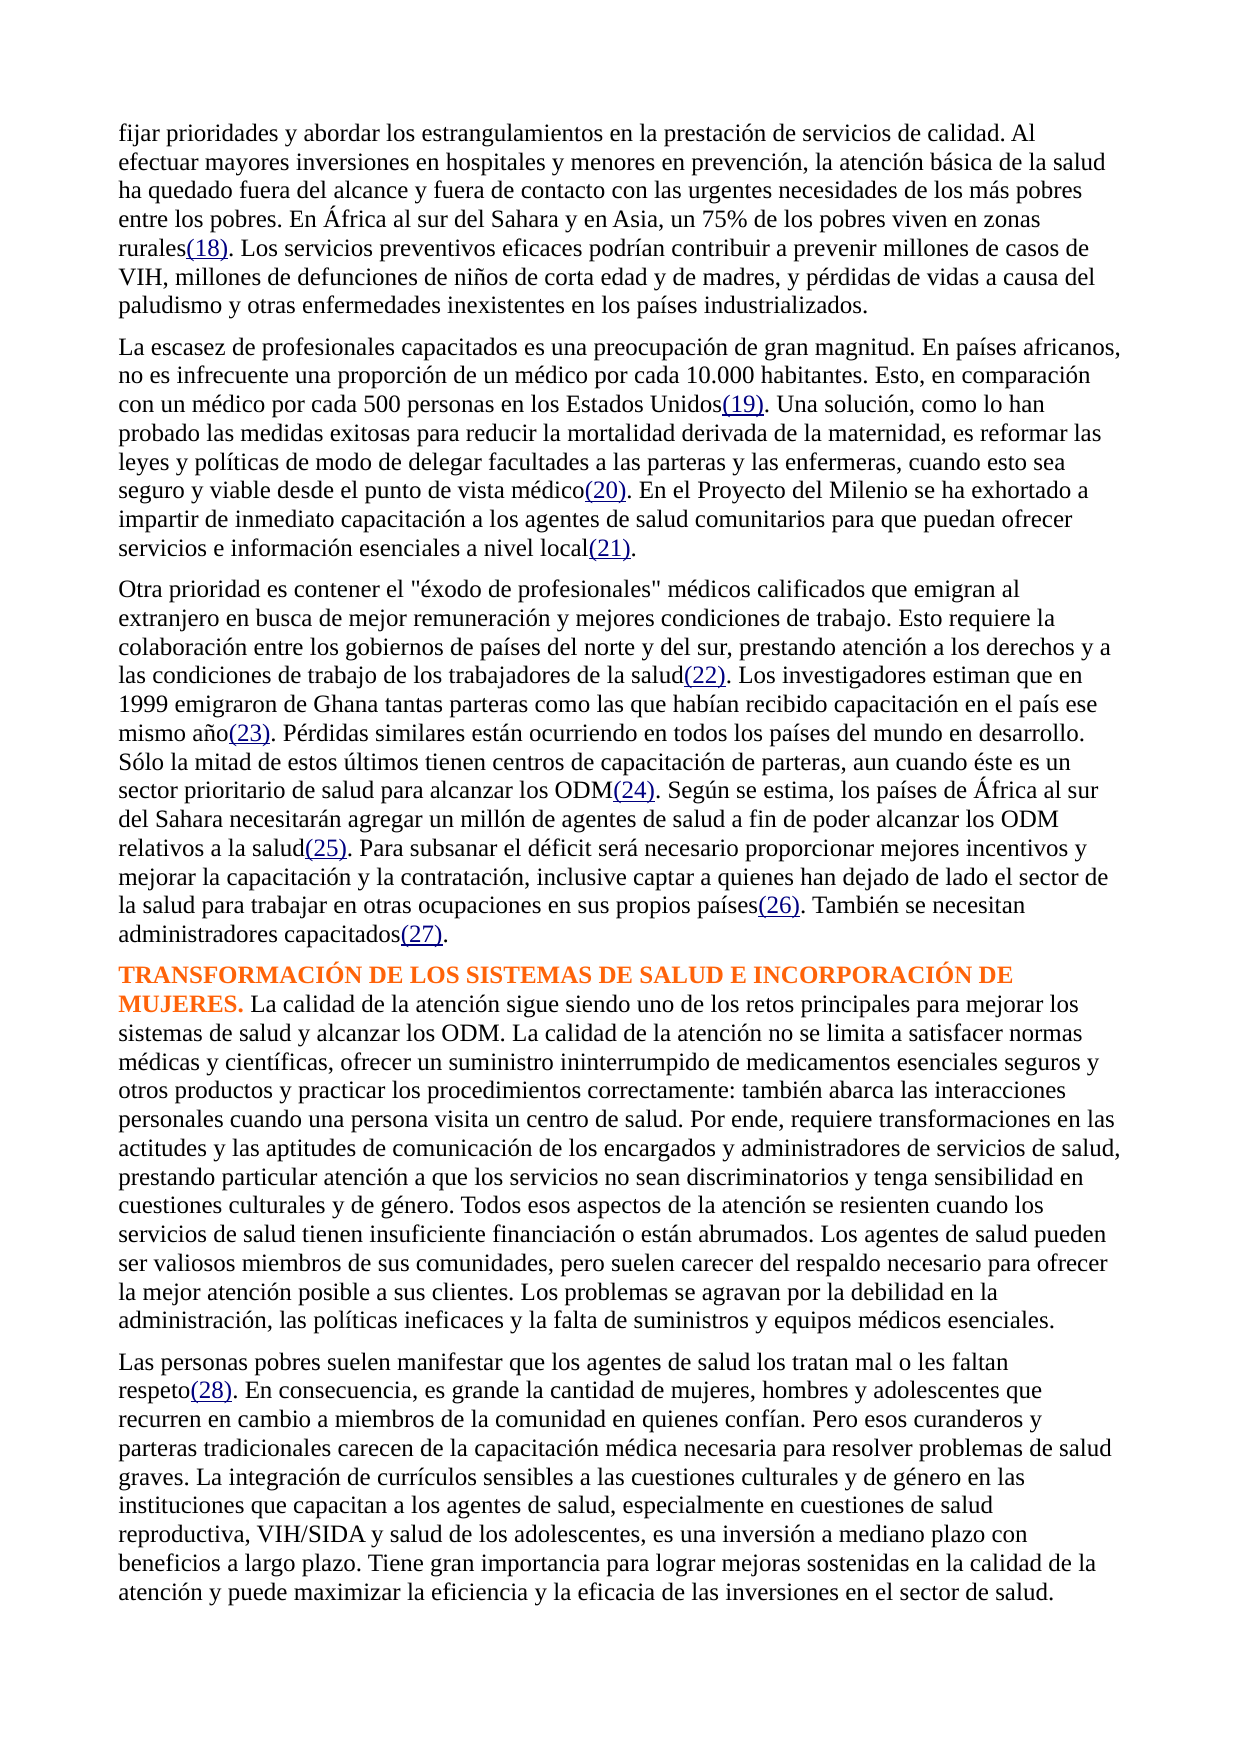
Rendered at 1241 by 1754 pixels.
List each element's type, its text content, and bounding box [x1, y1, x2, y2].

text Las personas pobres suelen manifestar que los agentes de salud los tratan mal o les faltan respeto(28). En consecuencia, es grande la cantidad de mujeres, hombres y adolescentes que recurren en cambio a miembros de la comunidad en quienes confían. Pero esos curanderos y parteras tradicionales carecen de la capacitación médica necesaria para resolver problemas de salud graves. La integración de currículos sensibles a las cuestiones culturales y de género en las instituciones que capacitan a los agentes de salud, especialmente en cuestiones de salud reproductiva, VIH/SIDA y salud de los adolescentes, es una inversión a mediano plazo con beneficios a largo plazo. Tiene gran importancia para lograr mejoras sostenidas en la calidad de la atención y puede maximizar la eficiencia y la eficacia de las inversiones en el sector de salud. [118, 1347, 1122, 1606]
text La escasez de profesionales capacitados es una preocupación de gran magnitud. En países africanos, no es infrecuente una proporción de un médico por cada 10.000 habitantes. Esto, en comparación con un médico por cada 500 personas en los Estados Unidos(19). Una solución, como lo han probado las medidas exitosas para reducir la mortalidad derivada de la maternidad, es reformar las leyes y políticas de modo de delegar facultades a las parteras y las enfermeras, cuando esto sea seguro y viable desde el punto de vista médico(20). En el Proyecto del Milenio se ha exhortado a impartir de inmediato capacitación a los agentes de salud comunitarios para que puedan ofrecer servicios e información esenciales a nivel local(21). [118, 332, 1122, 562]
text TRANSFORMACIÓN DE LOS SISTEMAS DE SALUD E INCORPORACIÓN DE MUJERES. La calidad de la atención sigue siendo uno de los retos principales para mejorar los sistemas de salud y alcanzar los ODM. La calidad de la atención no se limita a satisfacer normas médicas y científicas, ofrecer un suministro ininterrumpido de medicamentos esenciales seguros y otros productos y practicar los procedimientos correctamente: también abarca las interacciones personales cuando una persona visita un centro de salud. Por ende, requiere transformaciones en las actitudes y las aptitudes de comunicación de los encargados y administradores de servicios de salud, prestando particular atención a que los servicios no sean discriminatorios y tenga sensibilidad en cuestiones culturales y de género. Todos esos aspectos de la atención se resienten cuando los servicios de salud tienen insuficiente financiación o están abrumados. Los agentes de salud pueden ser valiosos miembros de sus comunidades, pero suelen carecer del respaldo necesario para ofrecer la mejor atención posible a sus clientes. Los problemas se agravan por la debilidad en la administración, las políticas ineficaces y la falta de suministros y equipos médicos esenciales. [118, 961, 1122, 1334]
text fijar prioridades y abordar los estrangulamientos en la prestación de servicios de calidad. Al efectuar mayores inversiones en hospitales y menores en prevención, la atención básica de la salud ha quedado fuera del alcance y fuera de contacto con las urgentes necesidades de los más pobres entre los pobres. En África al sur del Sahara y en Asia, un 75% de los pobres viven en zonas rurales(18). Los servicios preventivos eficaces podrían contribuir a prevenir millones de casos de VIH, millones de defunciones de niños de corta edad y de madres, y pérdidas de vidas a causa del paludismo y otras enfermedades inexistentes en los países industrializados. [118, 118, 1122, 319]
text Otra prioridad es contener el "éxodo de profesionales" médicos calificados que emigran al extranjero en busca de mejor remuneración y mejores condiciones de trabajo. Esto requiere la colaboración entre los gobiernos de países del norte y del sur, prestando atención a los derechos y a las condiciones de trabajo de los trabajadores de la salud(22). Los investigadores estiman que en 1999 emigraron de Ghana tantas parteras como las que habían recibido capacitación en el país ese mismo año(23). Pérdidas similares están ocurriendo en todos los países del mundo en desarrollo. Sólo la mitad de estos últimos tienen centros de capacitación de parteras, aun cuando éste es un sector prioritario de salud para alcanzar los ODM(24). Según se estima, los países de África al sur del Sahara necesitarán agregar un millón de agentes de salud a fin de poder alcanzar los ODM relativos a la salud(25). Para subsanar el déficit será necesario proporcionar mejores incentivos y mejorar la capacitación y la contratación, inclusive captar a quienes han dejado de lado el sector de la salud para trabajar en otras ocupaciones en sus propios países(26). También se necesitan administradores capacitados(27). [118, 574, 1122, 948]
